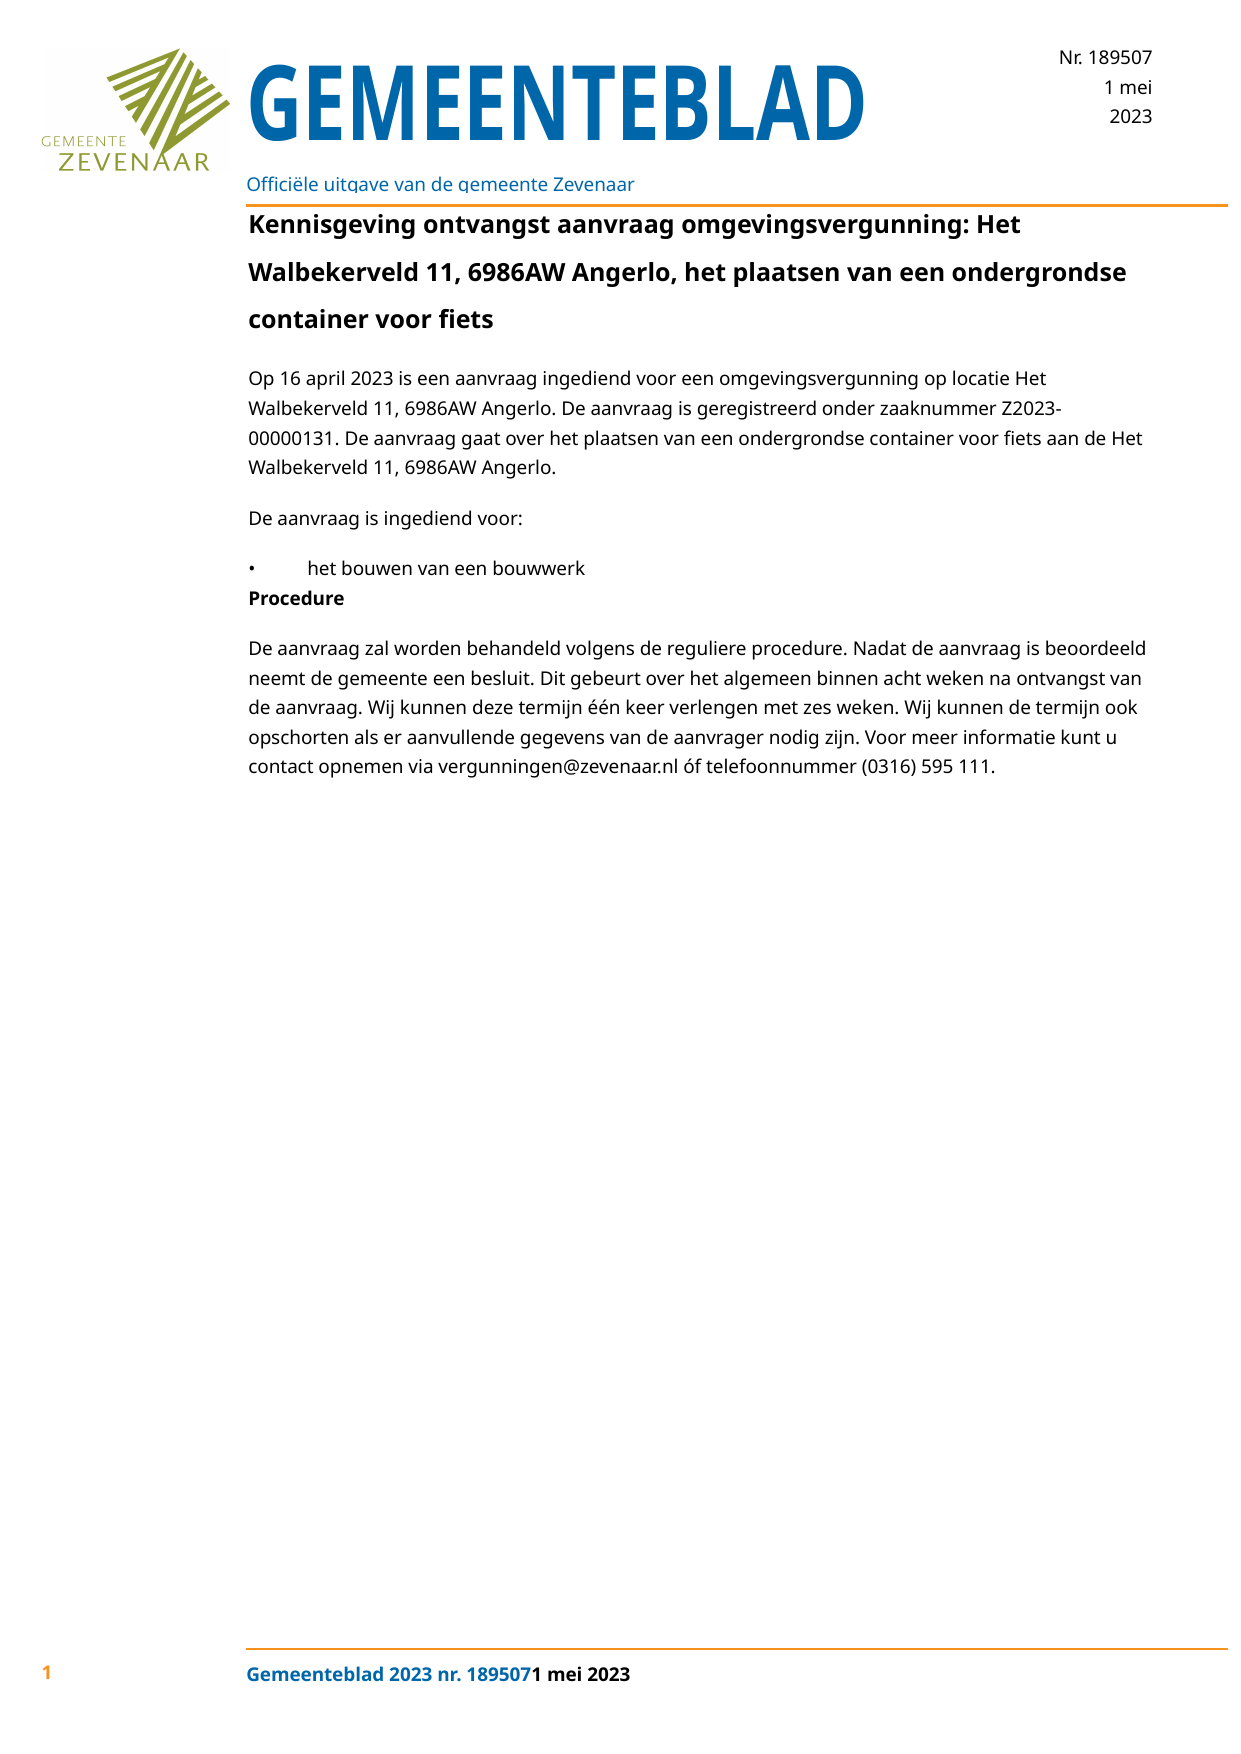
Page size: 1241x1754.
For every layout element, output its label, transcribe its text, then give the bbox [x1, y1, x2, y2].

text Op 16 april 2023 is een aanvraag ingediend voor een omgevingsvergunning op locatie Het Walbekerveld 11, 6986AW Angerlo. De aanvraag is geregistreerd onder zaaknummer Z2023-00000131. De aanvraag gaat over het plaatsen van een ondergrondse container voor fiets aan de Het Walbekerveld 11, 6986AW Angerlo. [248, 366, 1152, 480]
text De aanvraag zal worden behandeld volgens de reguliere procedure. Nadat de aanvraag is beoordeeld neemt de gemeente een besluit. Dit gebeurt over het algemeen binnen acht weken na ontvangst van de aanvraag. Wij kunnen deze termijn één keer verlengen met zes weken. Wij kunnen de termijn ook opschorten als er aanvullende gegevens van de aanvrager nodig zijn. Voor meer informatie kunt u contact opnemen via vergunningen@zevenaar.nl óf telefoonnummer (0316) 595 111. [248, 635, 1152, 779]
text Procedure [248, 585, 1152, 610]
list het bouwen van een bouwwerk [248, 555, 1152, 581]
picture [41, 47, 231, 172]
text De aanvraag is ingediend voor: [248, 505, 1152, 530]
text Kennisgeving ontvangst aanvraag omgevingsvergunning: Het Walbekerveld 11, 6986AW Angerlo, het plaatsen van een ondergrondse container voor fiets [248, 207, 1152, 336]
